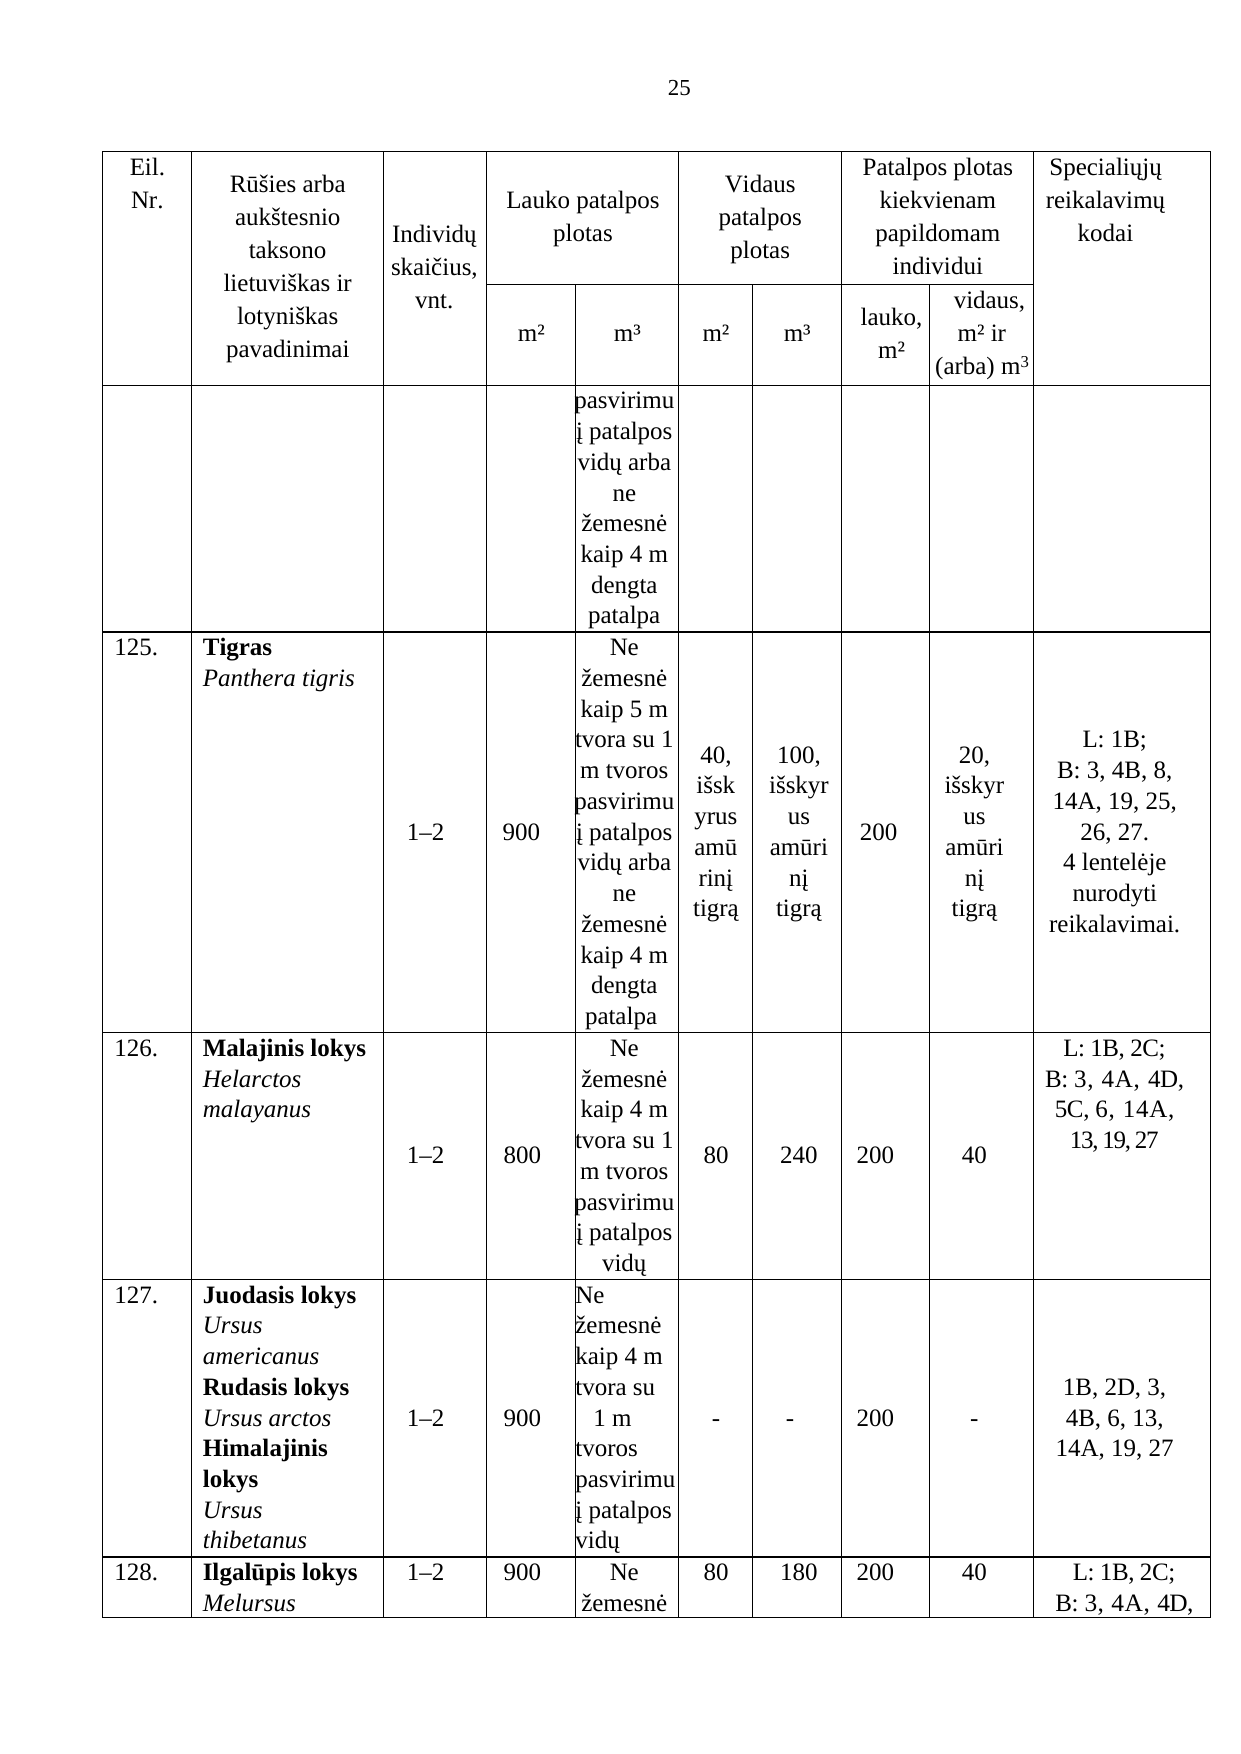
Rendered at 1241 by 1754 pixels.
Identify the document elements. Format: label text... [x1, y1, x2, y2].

table_cell 800 [487, 1033, 575, 1279]
table_cell 1B, 2D, 3, 4B, 6, 13, 14A, 19, 27 [1034, 1280, 1210, 1556]
table_cell 900 [487, 1280, 575, 1556]
table_cell [930, 386, 1033, 631]
table_cell Juodasis lokys Ursus americanus Rudasis lokys Ursus arctos Himalajinis lokys Ursus thibetanus [192, 1280, 383, 1556]
table_cell 200 [842, 1280, 929, 1556]
table_cell L: 1B; B: 3, 4B, 8, 14A, 19, 25, 26, 27. 4 lentelėje nurodyti reikalavimai. [1034, 633, 1210, 1032]
table_cell Ilgalūpis lokys Melursus [192, 1558, 383, 1617]
table_header Individų skaičius, vnt. [384, 152, 486, 384]
table_cell [384, 386, 486, 631]
table_cell m² [679, 285, 752, 384]
table_cell 1–2 [384, 1033, 486, 1279]
table_cell 125. [103, 633, 191, 1032]
table_header Specialiųjų reikalavimų kodai [1034, 152, 1210, 384]
table_cell lauko, m² [842, 285, 929, 384]
table_header Lauko patalpos plotas [487, 152, 678, 284]
table_cell [103, 386, 191, 631]
table_cell 200 [842, 633, 929, 1032]
table_cell 80 [679, 1033, 752, 1279]
table_cell 900 [487, 633, 575, 1032]
table_cell Tigras Panthera tigris [192, 633, 383, 1032]
table_cell L: 1B, 2C; B: 3, 4A, 4D, 5C, 6, 14A, 13, 19, 27 [1034, 1033, 1210, 1279]
table_cell m³ [753, 285, 841, 384]
table_cell Ne žemesnė kaip 4 m tvora su 1 m tvoros pasvirimu į patalpos vidų [576, 1033, 678, 1279]
table_cell [842, 386, 929, 631]
table_cell 180 [753, 1558, 841, 1617]
table_cell 1–2 [384, 1280, 486, 1556]
table_cell 20, išskyrus amūrinį tigrą [930, 633, 1033, 1032]
table_cell 200 [842, 1033, 929, 1279]
table_cell [192, 386, 383, 631]
table_header Vidaus patalpos plotas [679, 152, 841, 284]
table_cell 200 [842, 1558, 929, 1617]
table_cell [1034, 386, 1210, 631]
table_cell 80 [679, 1558, 752, 1617]
table_cell Ne žemesnė [576, 1558, 678, 1617]
table_cell - [930, 1280, 1033, 1556]
table_cell Ne žemesnė kaip 5 m tvora su 1 m tvoros pasvirimu į patalpos vidų arba ne žemesnė kaip 4 m dengta patalpa [576, 633, 678, 1032]
table_cell 40, išskyrus amūrinį tigrą [679, 633, 752, 1032]
table_cell m³ [576, 285, 678, 384]
table_cell L: 1B, 2C; B: 3, 4A, 4D, [1034, 1558, 1210, 1617]
table_cell 126. [103, 1033, 191, 1279]
table_header Patalpos plotas kiekvienam papildomam individui [842, 152, 1033, 284]
table_cell 1–2 [384, 1558, 486, 1617]
table_cell m² [487, 285, 575, 384]
table_cell [487, 386, 575, 631]
table_cell Malajinis lokys Helarctos malayanus [192, 1033, 383, 1279]
table_header Eil. Nr. [103, 152, 191, 384]
table_cell 100, išskyrus amūrinį tigrą [753, 633, 841, 1032]
table_cell 128. [103, 1558, 191, 1617]
table_cell [679, 386, 752, 631]
table_cell pasvirimu į patalpos vidų arba ne žemesnė kaip 4 m dengta patalpa [576, 386, 678, 631]
table_cell vidaus, m² ir (arba) m3 [930, 285, 1033, 384]
table_cell Ne žemesnė kaip 4 m tvora su 1 m tvoros pasvirimu į patalpos vidų [576, 1280, 678, 1556]
table_cell 900 [487, 1558, 575, 1617]
table_header Rūšies arba aukštesnio taksono lietuviškas ir lotyniškas pavadinimai [192, 152, 383, 384]
table_cell 1–2 [384, 633, 486, 1032]
table_cell 40 [930, 1033, 1033, 1279]
table_cell - [753, 1280, 841, 1556]
table_cell 127. [103, 1280, 191, 1556]
table_cell [753, 386, 841, 631]
table_cell - [679, 1280, 752, 1556]
table_cell 40 [930, 1558, 1033, 1617]
table_cell 240 [753, 1033, 841, 1279]
